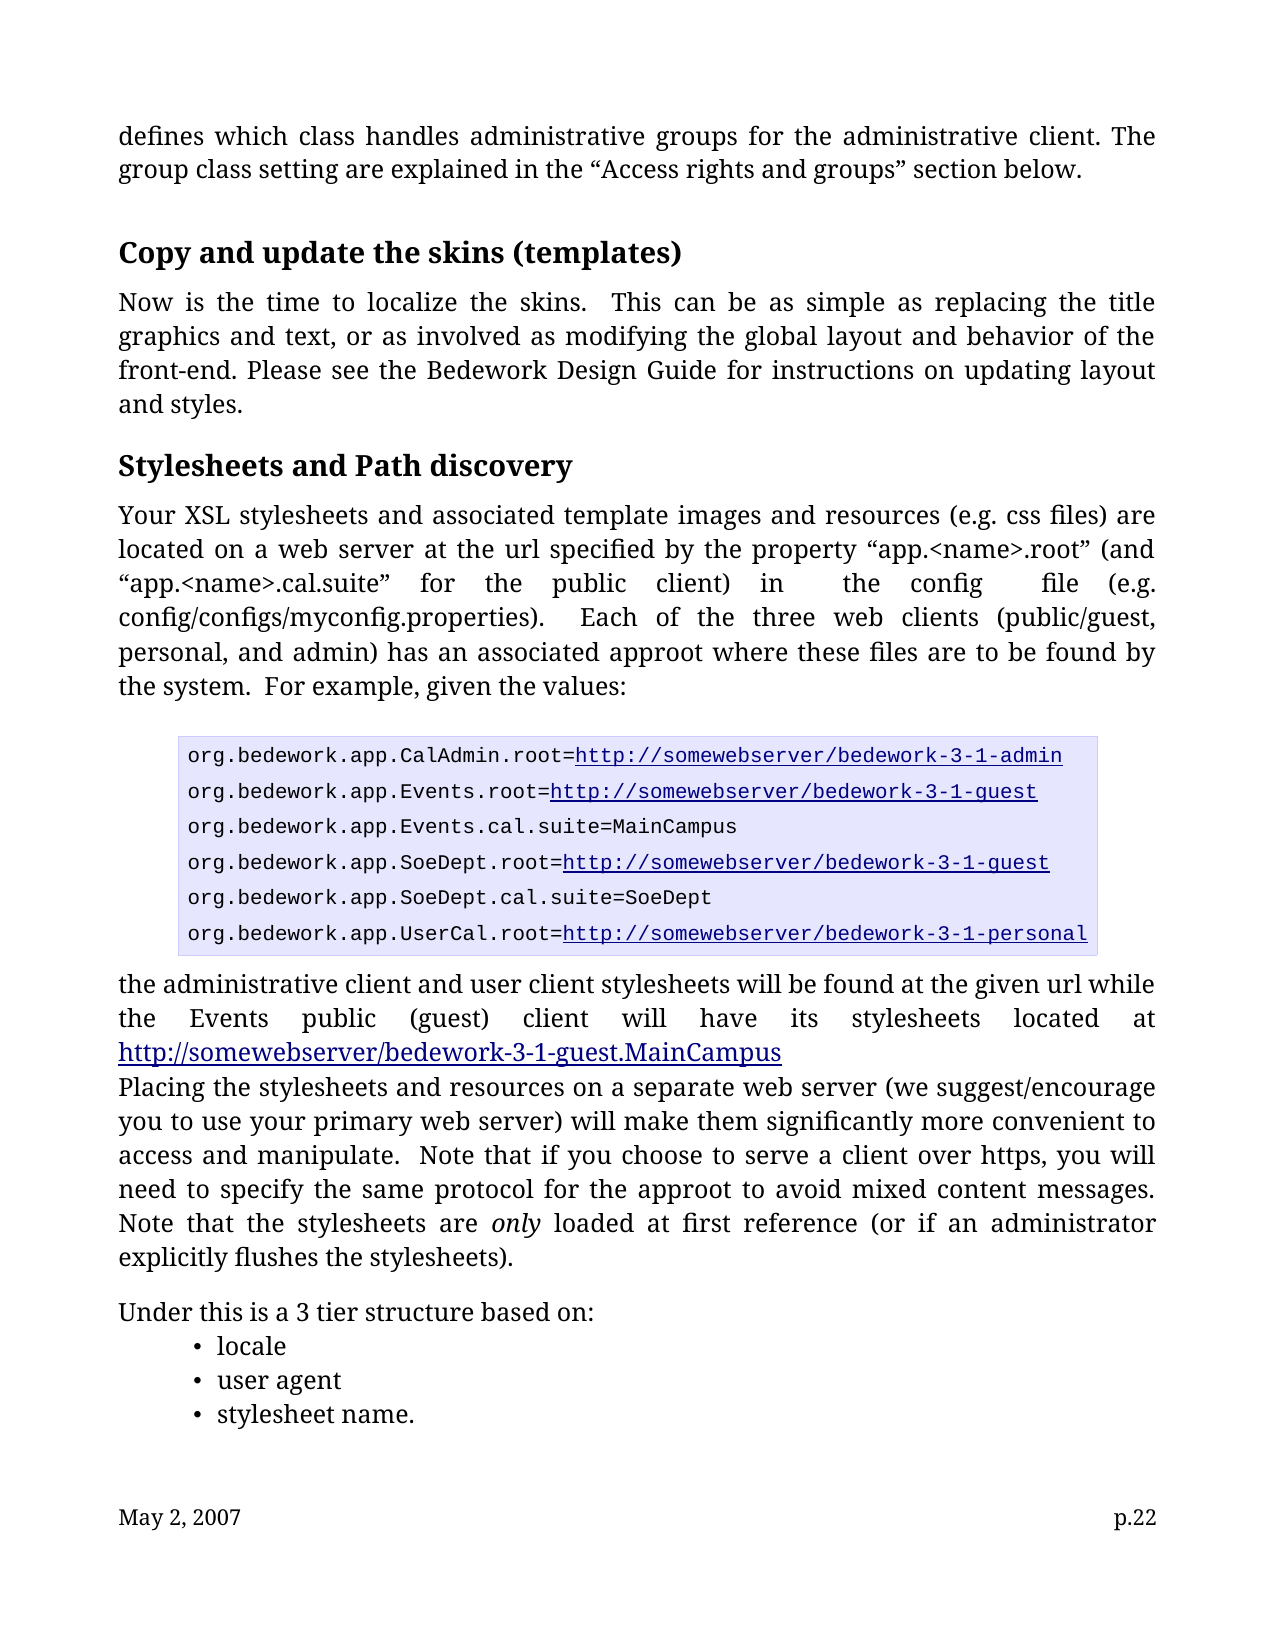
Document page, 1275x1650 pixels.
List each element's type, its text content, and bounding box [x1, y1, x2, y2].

text org.bedework.app.Events.cal.suite=MainCampus [179, 807, 1097, 840]
text org.bedework.app.Events.root=http://somewebserver/bedework-3-1-guest [179, 772, 1097, 804]
text org.bedework.app.SoeDept.root=http://somewebserver/bedework-3-1-guest [179, 843, 1097, 875]
text defines which class handles administrative groups for the administrative client. The group class setting are explained in the “Access rights and groups” section below. [118, 118, 1157, 186]
list user agent [193, 1363, 1157, 1397]
text the administrative client and user client stylesheets will be found at the given url while the Events public (guest) client will have its stylesheets located at http://somewebserver/bedework-3-1-guest.MainCampus [118, 967, 1157, 1069]
text Now is the time to localize the skins. This can be as simple as replacing the title graphics and text, or as involved as modifying the global layout and behavior of the front-end. Please see the Bedework Design Guide for instructions on updating layout and styles. [118, 284, 1157, 421]
list stylesheet name. [193, 1397, 1157, 1431]
text org.bedework.app.SoeDept.cal.suite=SoeDept [179, 878, 1097, 911]
text Placing the stylesheets and resources on a separate web server (we suggest/encourage you to use your primary web server) will make them significantly more convenient to access and manipulate. Note that if you choose to serve a client over https, you will need to specify the same protocol for the approot to avoid mixed content messages. Note that the stylesheets are only loaded at first reference (or if an administrator explicitly flushes the stylesheets). [118, 1069, 1157, 1273]
list locale [193, 1329, 1157, 1363]
text Your XSL stylesheets and associated template images and resources (e.g. css files) are located on a web server at the url specified by the property “app.<name>.root” (and “app.<name>.cal.suite” for the public client) in the config file (e.g. config/configs/myconfig.properties). Each of the three web clients (public/guest, personal, and admin) has an associated approot where these files are to be found by the system. For example, given the values: [118, 498, 1157, 702]
subtitle Stylesheets and Path discovery [118, 446, 1157, 485]
text Under this is a 3 tier structure based on: [118, 1294, 1157, 1329]
subtitle Copy and update the skins (templates) [118, 232, 1157, 272]
text org.bedework.app.CalAdmin.root=http://somewebserver/bedework-3-1-admin [179, 737, 1097, 769]
text org.bedework.app.UserCal.root=http://somewebserver/bedework-3-1-personal [179, 913, 1097, 955]
